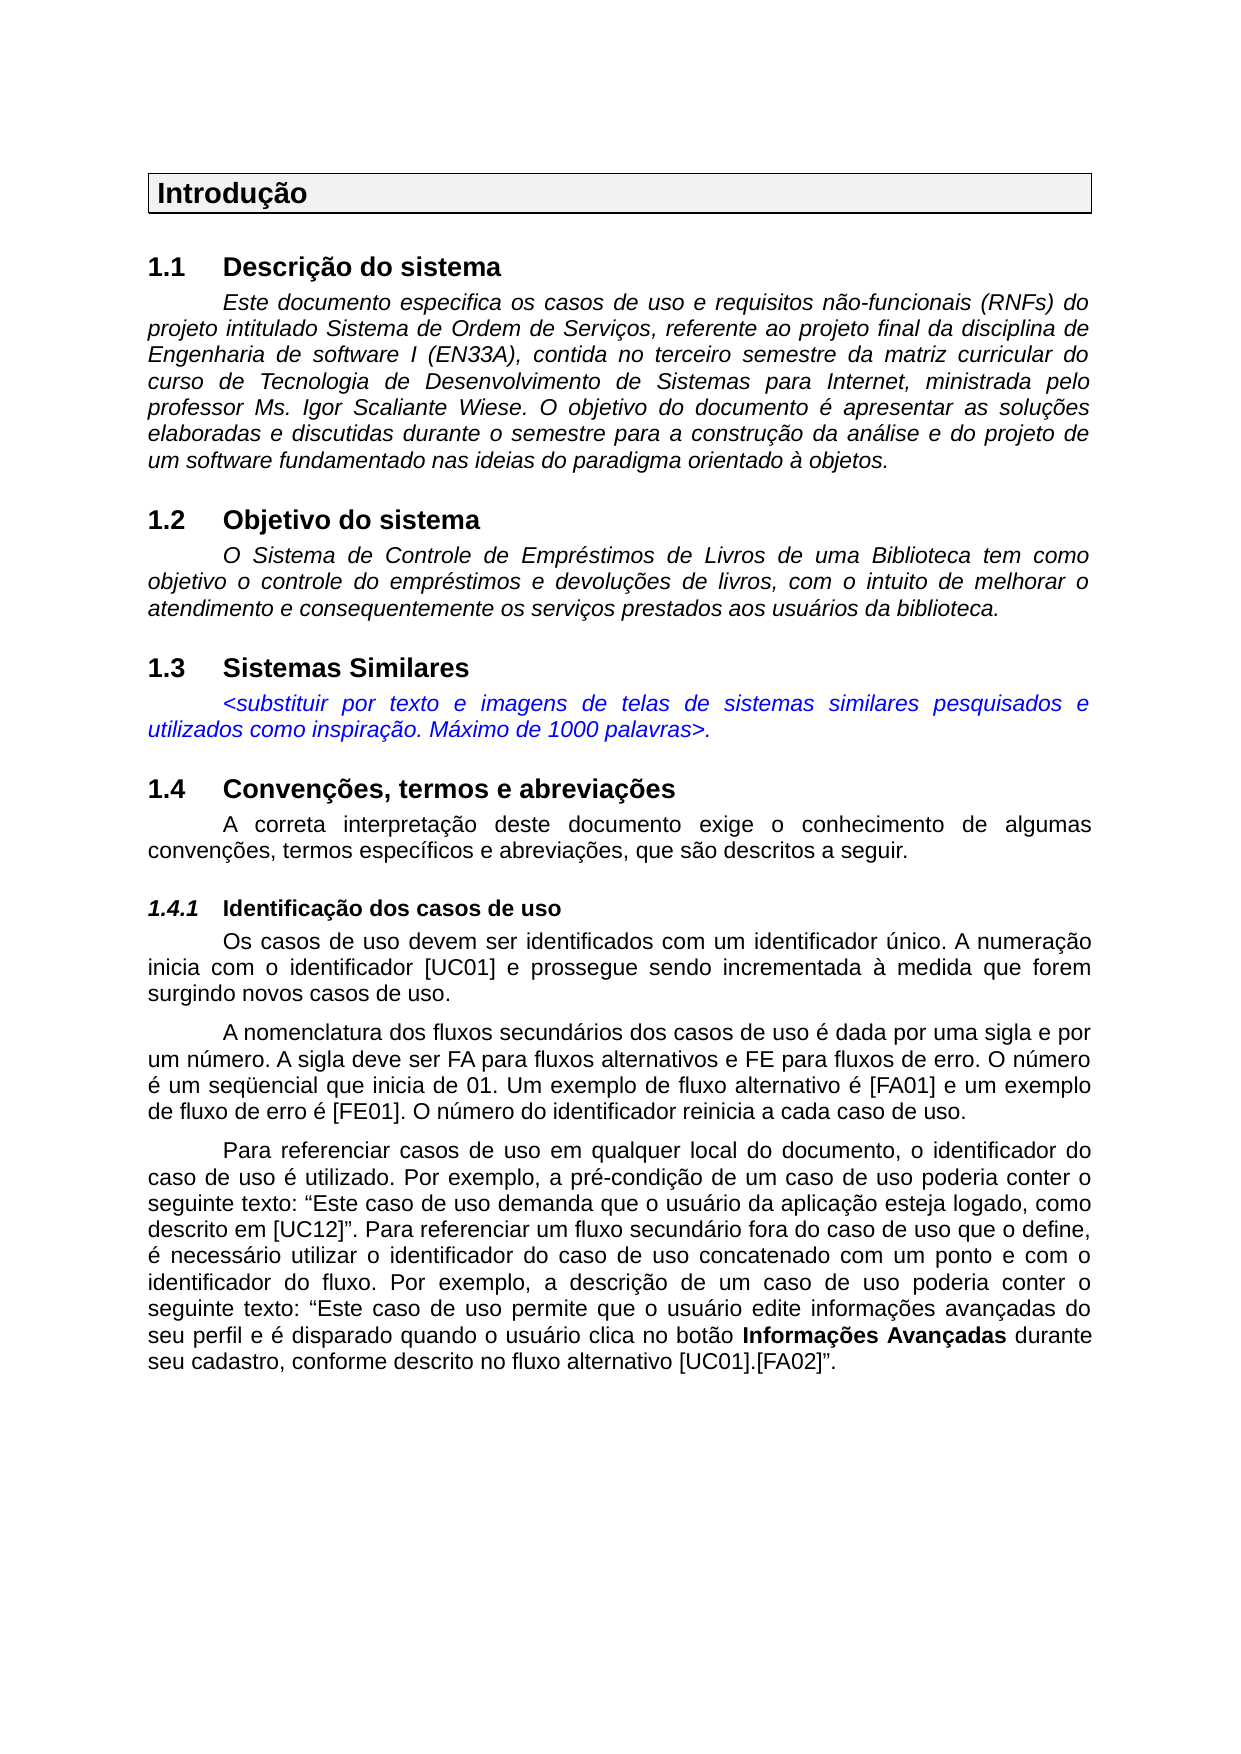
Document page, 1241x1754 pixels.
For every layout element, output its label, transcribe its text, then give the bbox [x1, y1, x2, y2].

text <substituir por texto e imagens de telas de sistemas similares pesquisados e utilizados como inspiração. Máximo de 1000 palavras>. [148, 689, 1092, 742]
subtitle Sistemas Similares [148, 652, 1092, 683]
subtitle Convenções, termos e abreviações [148, 773, 1092, 805]
subtitle Descrição do sistema [148, 251, 1092, 282]
subtitle Introdução [149, 174, 1091, 212]
text Para referenciar casos de uso em qualquer local do documento, o identificador do caso de uso é utilizado. Por exemplo, a pré-condição de um caso de uso poderia conter o seguinte texto: “Este caso de uso demanda que o usuário da aplicação esteja logado, como descrito em [UC12]”. Para referenciar um fluxo secundário fora do caso de uso que o define, é necessário utilizar o identificador do caso de uso concatenado com um ponto e com o identificador do fluxo. Por exemplo, a descrição de um caso de uso poderia conter o seguinte texto: “Este caso de uso permite que o usuário edite informações avançadas do seu perfil e é disparado quando o usuário clica no botão Informações Avançadas durante seu cadastro, conforme descrito no fluxo alternativo [UC01].[FA02]”. [148, 1137, 1092, 1374]
text A correta interpretação deste documento exige o conhecimento de algumas convenções, termos específicos e abreviações, que são descritos a seguir. [148, 811, 1092, 864]
subtitle Objetivo do sistema [148, 504, 1092, 536]
text Este documento especifica os casos de uso e requisitos não-funcionais (RNFs) do projeto intitulado Sistema de Ordem de Serviços, referente ao projeto final da disciplina de Engenharia de software I (EN33A), contida no terceiro semestre da matriz curricular do curso de Tecnologia de Desenvolvimento de Sistemas para Internet, ministrada pelo professor Ms. Igor Scaliante Wiese. O objetivo do documento é apresentar as soluções elaboradas e discutidas durante o semestre para a construção da análise e do projeto de um software fundamentado nas ideias do paradigma orientado à objetos. [148, 288, 1092, 473]
text A nomenclatura dos fluxos secundários dos casos de uso é dada por uma sigla e por um número. A sigla deve ser FA para fluxos alternativos e FE para fluxos de erro. O número é um seqüencial que inicia de 01. Um exemplo de fluxo alternativo é [FA01] e um exemplo de fluxo de erro é [FE01]. O número do identificador reinicia a cada caso de uso. [148, 1019, 1092, 1124]
text Os casos de uso devem ser identificados com um identificador único. A numeração inicia com o identificador [UC01] e prossegue sendo incrementada à medida que forem surgindo novos casos de uso. [148, 928, 1092, 1007]
text O Sistema de Controle de Empréstimos de Livros de uma Biblioteca tem como objetivo o controle do empréstimos e devoluções de livros, com o intuito de melhorar o atendimento e consequentemente os serviços prestados aos usuários da biblioteca. [148, 542, 1092, 621]
subtitle Identificação dos casos de uso [148, 895, 1092, 921]
